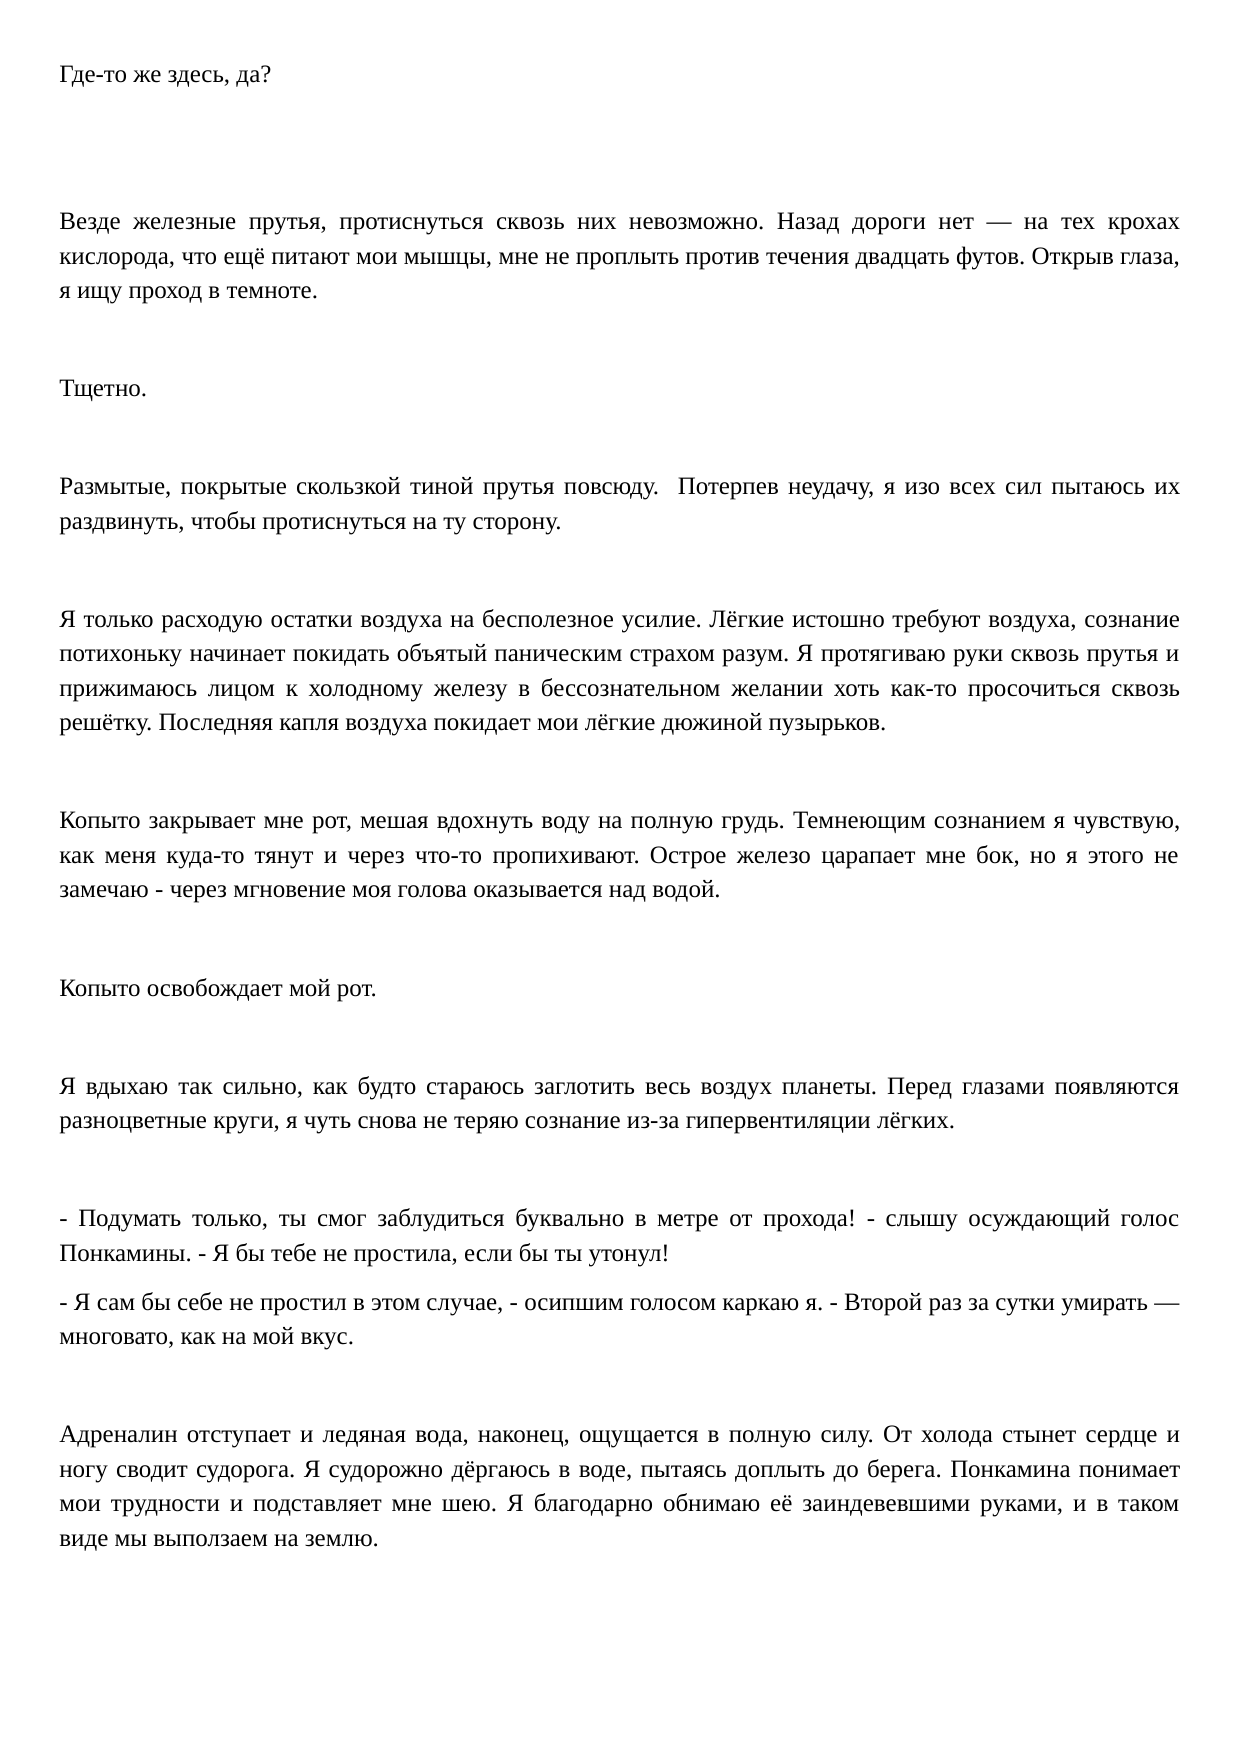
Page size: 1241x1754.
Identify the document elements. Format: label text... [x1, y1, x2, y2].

text - Я сам бы себе не простил в этом случае, - осипшим голосом каркаю я. - Второй раз за сутки умирать — многовато, как на мой вкус. [59, 1287, 1181, 1350]
text - Подумать только, ты смог заблудиться буквально в метре от прохода! - слышу осуждающий голос Понкамины. - Я бы тебе не простила, если бы ты утонул! [59, 1203, 1181, 1267]
text Размытые, покрытые скользкой тиной прутья повсюду. Потерпев неудачу, я изо всех сил пытаюсь их раздвинуть, чтобы протиснуться на ту сторону. [59, 471, 1181, 535]
text Я только расходую остатки воздуха на бесполезное усилие. Лёгкие истошно требуют воздуха, сознание потихоньку начинает покидать объятый паническим страхом разум. Я протягиваю руки сквозь прутья и прижимаюсь лицом к холодному железу в бессознательном желании хоть как-то просочиться сквозь решётку. Последняя капля воздуха покидает мои лёгкие дюжиной пузырьков. [59, 604, 1181, 736]
text Копыто закрывает мне рот, мешая вдохнуть воду на полную грудь. Темнеющим сознанием я чувствую, как меня куда-то тянут и через что-то пропихивают. Острое железо царапает мне бок, но я этого не замечаю - через мгновение моя голова оказывается над водой. [59, 806, 1181, 903]
text Везде железные прутья, протиснуться сквозь них невозможно. Назад дороги нет — на тех крохах кислорода, что ещё питают мои мышцы, мне не проплыть против течения двадцать футов. Открыв глаза, я ищу проход в темноте. [59, 206, 1181, 304]
text Адреналин отступает и ледяная вода, наконец, ощущается в полную силу. От холода стынет сердце и ногу сводит судорога. Я судорожно дёргаюсь в воде, пытаясь доплыть до берега. Понкамина понимает мои трудности и подставляет мне шею. Я благодарно обнимаю её заиндевевшими руками, и в таком виде мы выползаем на землю. [59, 1419, 1181, 1552]
text Копыто освобождает мой рот. [59, 973, 1181, 1001]
text Я вдыхаю так сильно, как будто стараюсь заглотить весь воздух планеты. Перед глазами появляются разноцветные круги, я чуть снова не теряю сознание из-за гипервентиляции лёгких. [59, 1071, 1181, 1134]
text Тщетно. [59, 373, 1181, 402]
text Где-то же здесь, да? [59, 59, 1181, 88]
